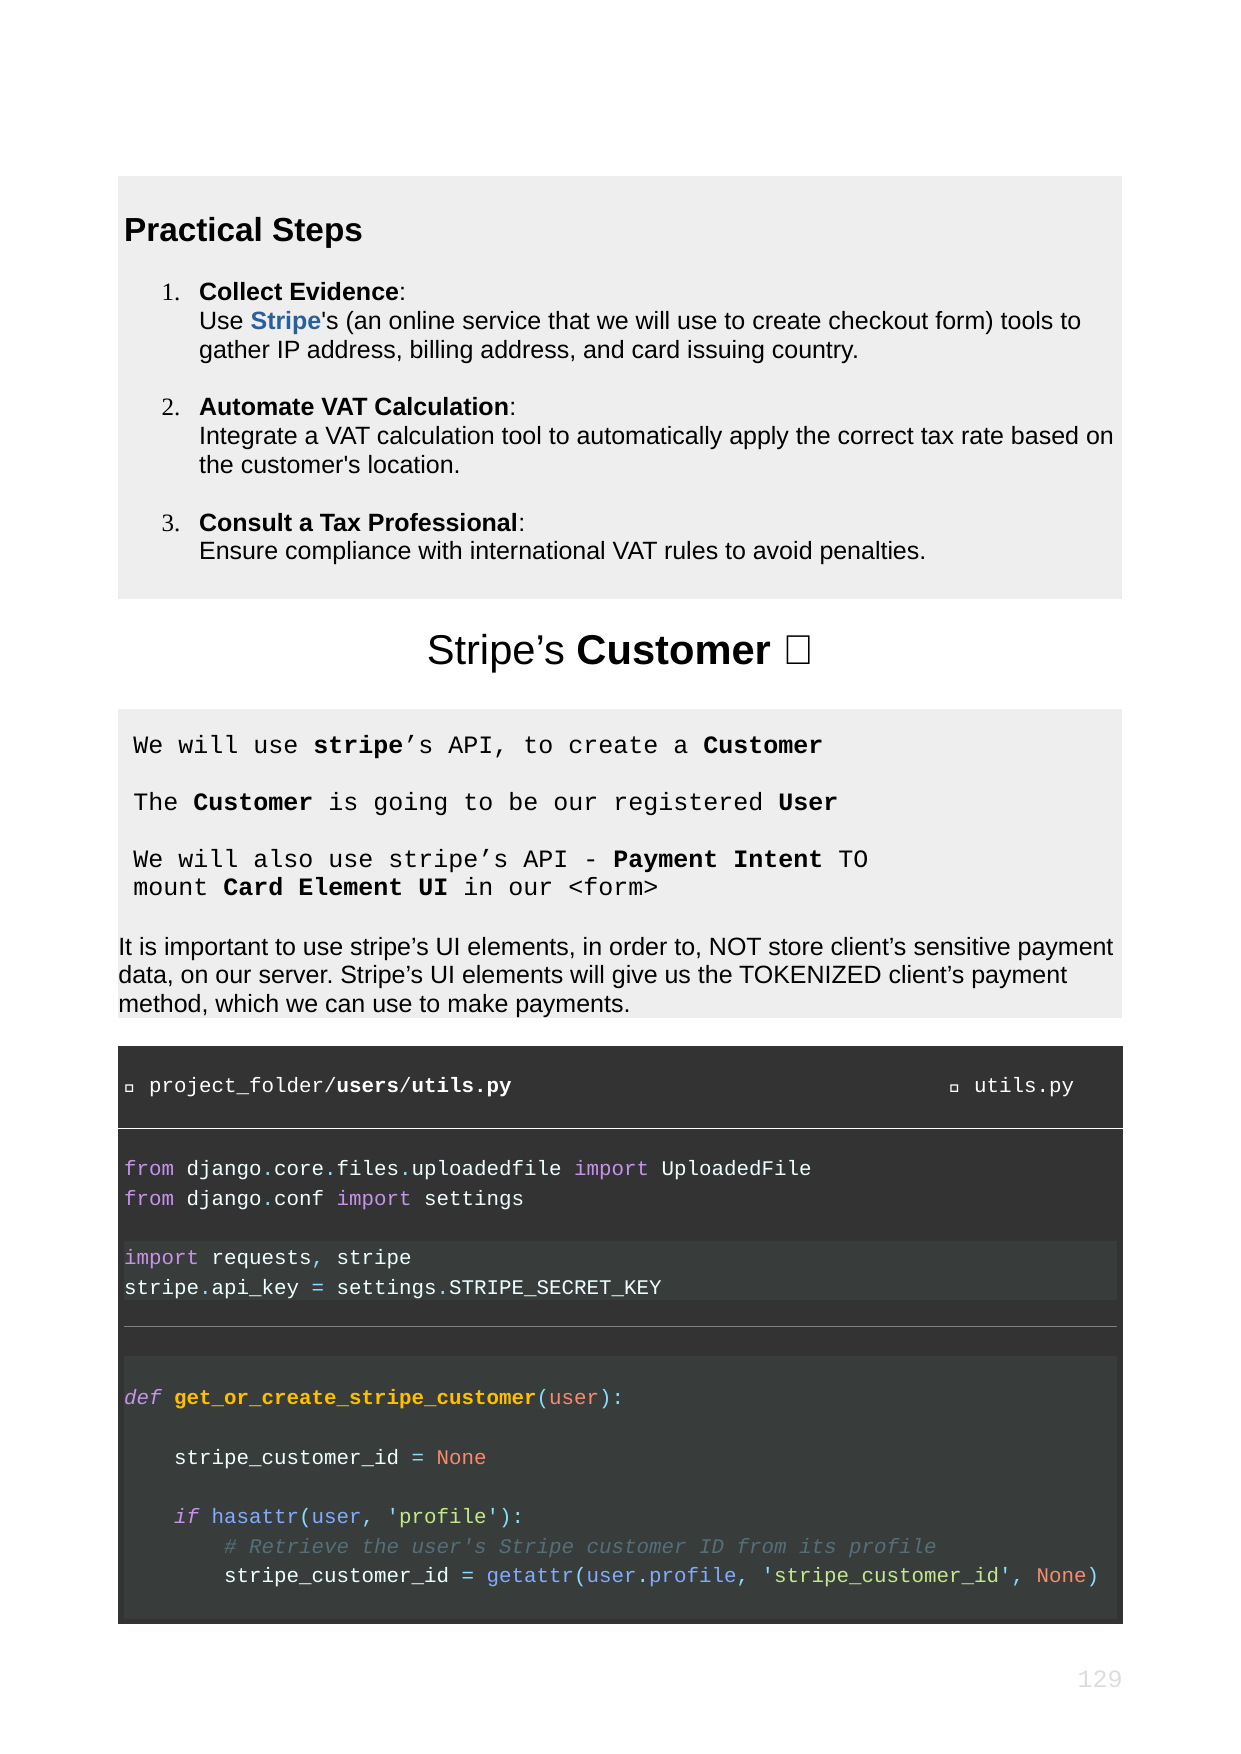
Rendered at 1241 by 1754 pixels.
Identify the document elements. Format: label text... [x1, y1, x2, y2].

text We will use stripe’s API, to create a Customer [118, 733, 1122, 790]
table_cell from django.core.files.uploadedfile import UploadedFile from django.conf import settings import requests, stripe stripe.api_key = settings.STRIPE_SECRET_KEY def get_or_create_stripe_customer(user): stripe_customer_id = None if hasattr(user, 'profile'): # Retrieve the user's Stripe customer ID from its profile stripe_customer_id = getattr(user.profile, 'stripe_customer_id', None) [118, 1129, 1123, 1624]
text We will also use stripe’s API - Payment Intent TO [118, 847, 1122, 875]
text The Customer is going to be our registered User [118, 790, 1122, 818]
table_header 📝 project_folder/users/utils.py 🐍 utils.py [118, 1046, 1123, 1128]
table_header Practical Steps Collect Evidence: Use Stripe's (an online service that we will use to create checkout form) tools to gather IP address, billing address, and card issuing country. Automate VAT Calculation: Integrate a VAT calculation tool to automatically apply the correct tax rate based on the customer's location. Consult a Tax Professional: Ensure compliance with international VAT rules to avoid penalties. [118, 176, 1122, 599]
subtitle Stripe’s Customer 📇 [118, 625, 1122, 673]
text It is important to use stripe’s UI elements, in order to, NOT store client’s sensitive payment data, on our server. Stripe’s UI elements will give us the TOKENIZED client’s payment method, which we can use to make payments. [118, 932, 1122, 1018]
text mount Card Element UI in our <form> [118, 875, 1122, 903]
